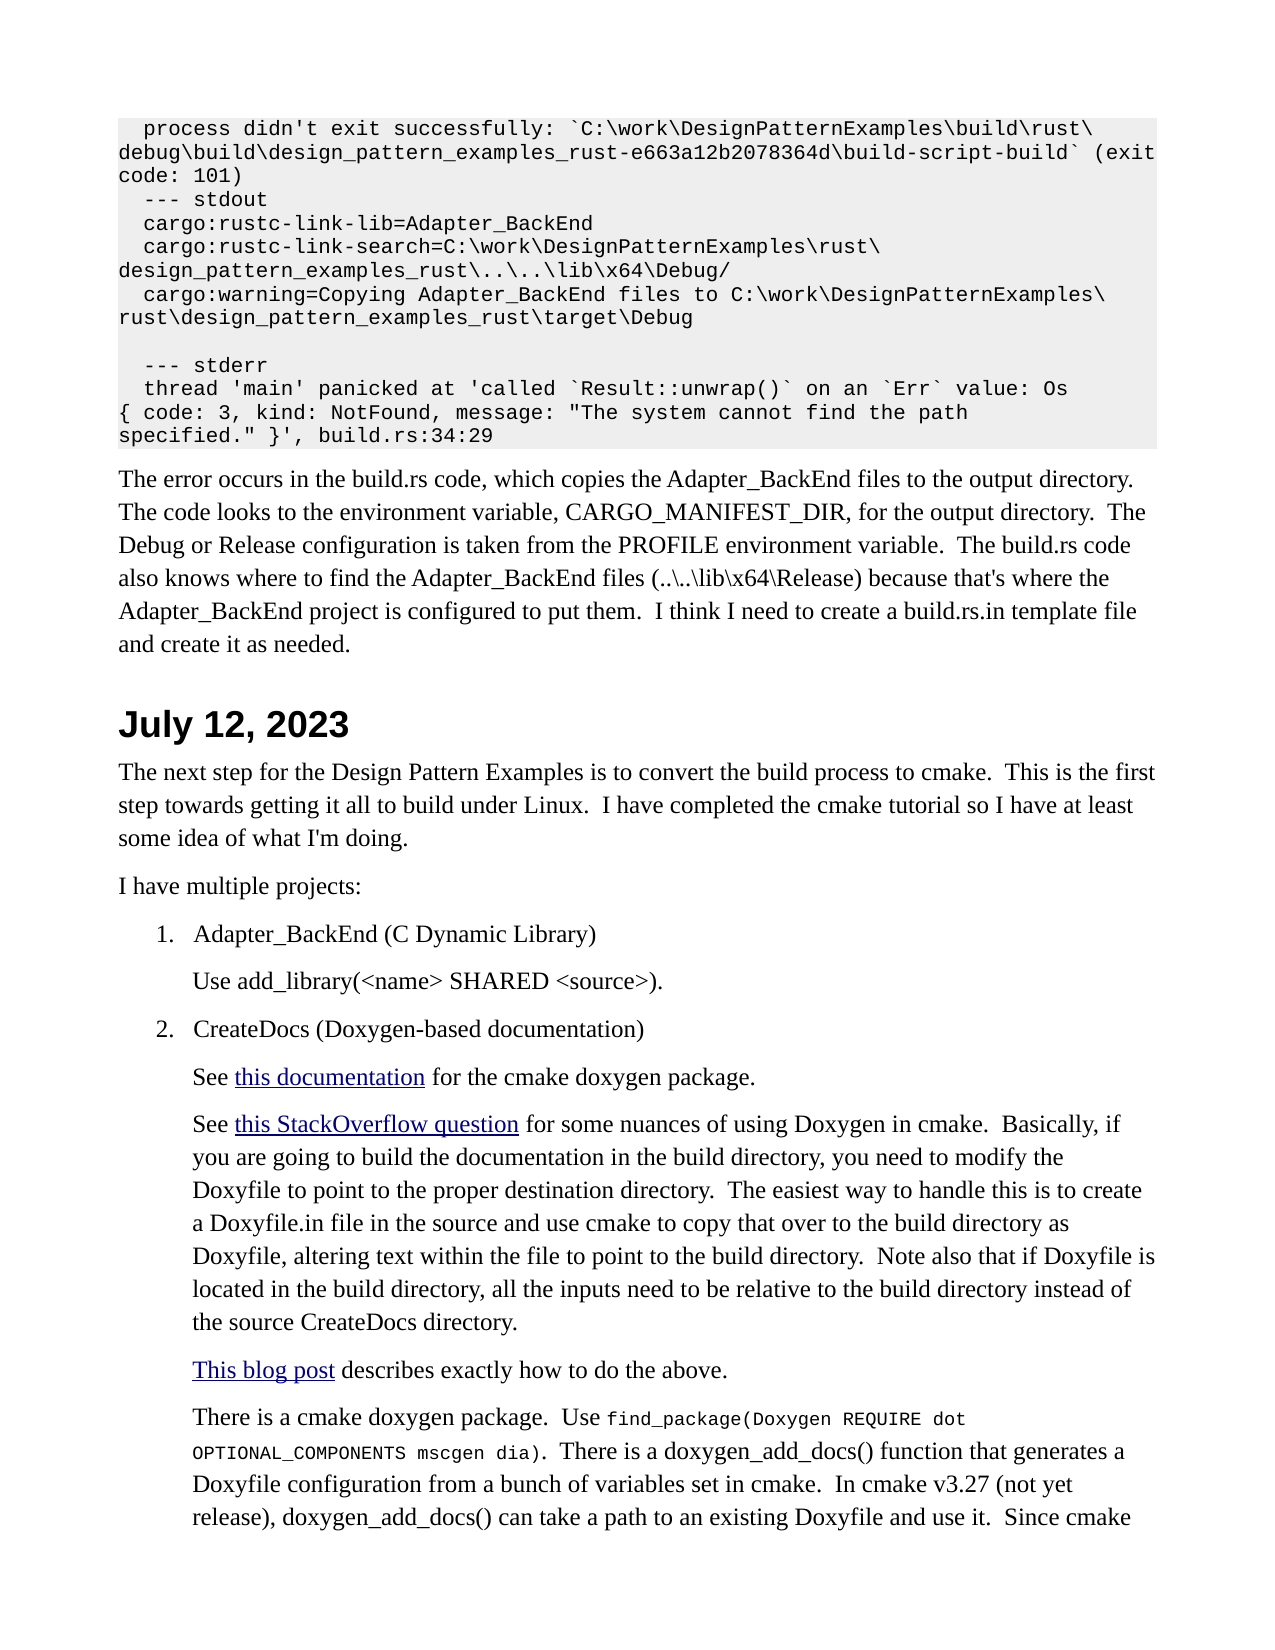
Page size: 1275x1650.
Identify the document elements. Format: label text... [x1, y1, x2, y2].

subtitle July 12, 2023 [118, 702, 1157, 745]
text See this StackOverflow question for some nuances of using Doxygen in cmake. Basically, if you are going to build the documentation in the build directory, you need to modify the Doxyfile to point to the proper destination directory. The easiest way to handle this is to create a Doxyfile.in file in the source and use cmake to copy that over to the build directory as Doxyfile, altering text within the file to point to the build directory. Note also that if Doxyfile is located in the build directory, all the inputs need to be relative to the build directory instead of the source CreateDocs directory. [192, 1109, 1157, 1336]
text There is a cmake doxygen package. Use find_package(Doxygen REQUIRE dot OPTIONAL_COMPONENTS mscgen dia). There is a doxygen_add_docs() function that generates a Doxyfile configuration from a bunch of variables set in cmake. In cmake v3.27 (not yet release), doxygen_add_docs() can take a path to an existing Doxyfile and use it. Since cmake [192, 1402, 1157, 1531]
text process didn't exit successfully: `C:\work\DesignPatternExamples\build\rust\debug\build\design_pattern_examples_rust-e663a12b2078364d\build-script-build` (exit code: 101) [118, 118, 1157, 189]
text This blog post describes exactly how to do the above. [192, 1355, 1157, 1384]
text The next step for the Design Pattern Examples is to convert the build process to cmake. This is the first step towards getting it all to build under Linux. I have completed the cmake tutorial so I have at least some idea of what I'm doing. [118, 757, 1157, 852]
text See this documentation for the cmake doxygen package. [192, 1062, 1157, 1090]
text Use add_library(<name> SHARED <source>). [192, 966, 1157, 995]
text cargo:rustc-link-lib=Adapter_BackEnd [118, 213, 1157, 236]
text --- stderr [118, 354, 1157, 378]
text cargo:rustc-link-search=C:\work\DesignPatternExamples\rust\design_pattern_examples_rust\..\..\lib\x64\Debug/ [118, 236, 1157, 284]
text thread 'main' panicked at 'called `Result::unwrap()` on an `Err` value: Os { code: 3, kind: NotFound, message: "The system cannot find the path specified." }', build.rs:34:29 [118, 378, 1157, 449]
text --- stdout [118, 189, 1157, 213]
list Adapter_BackEnd (C Dynamic Library) [156, 919, 1157, 947]
text I have multiple projects: [118, 871, 1157, 900]
text cargo:warning=Copying Adapter_BackEnd files to C:\work\DesignPatternExamples\rust\design_pattern_examples_rust\target\Debug [118, 284, 1157, 331]
text The error occurs in the build.rs code, which copies the Adapter_BackEnd files to the output directory. The code looks to the environment variable, CARGO_MANIFEST_DIR, for the output directory. The Debug or Release configuration is taken from the PROFILE environment variable. The build.rs code also knows where to find the Adapter_BackEnd files (..\..\lib\x64\Release) because that's where the Adapter_BackEnd project is configured to put them. I think I need to create a build.rs.in template file and create it as needed. [118, 464, 1157, 658]
list CreateDocs (Doxygen-based documentation) [156, 1014, 1157, 1043]
